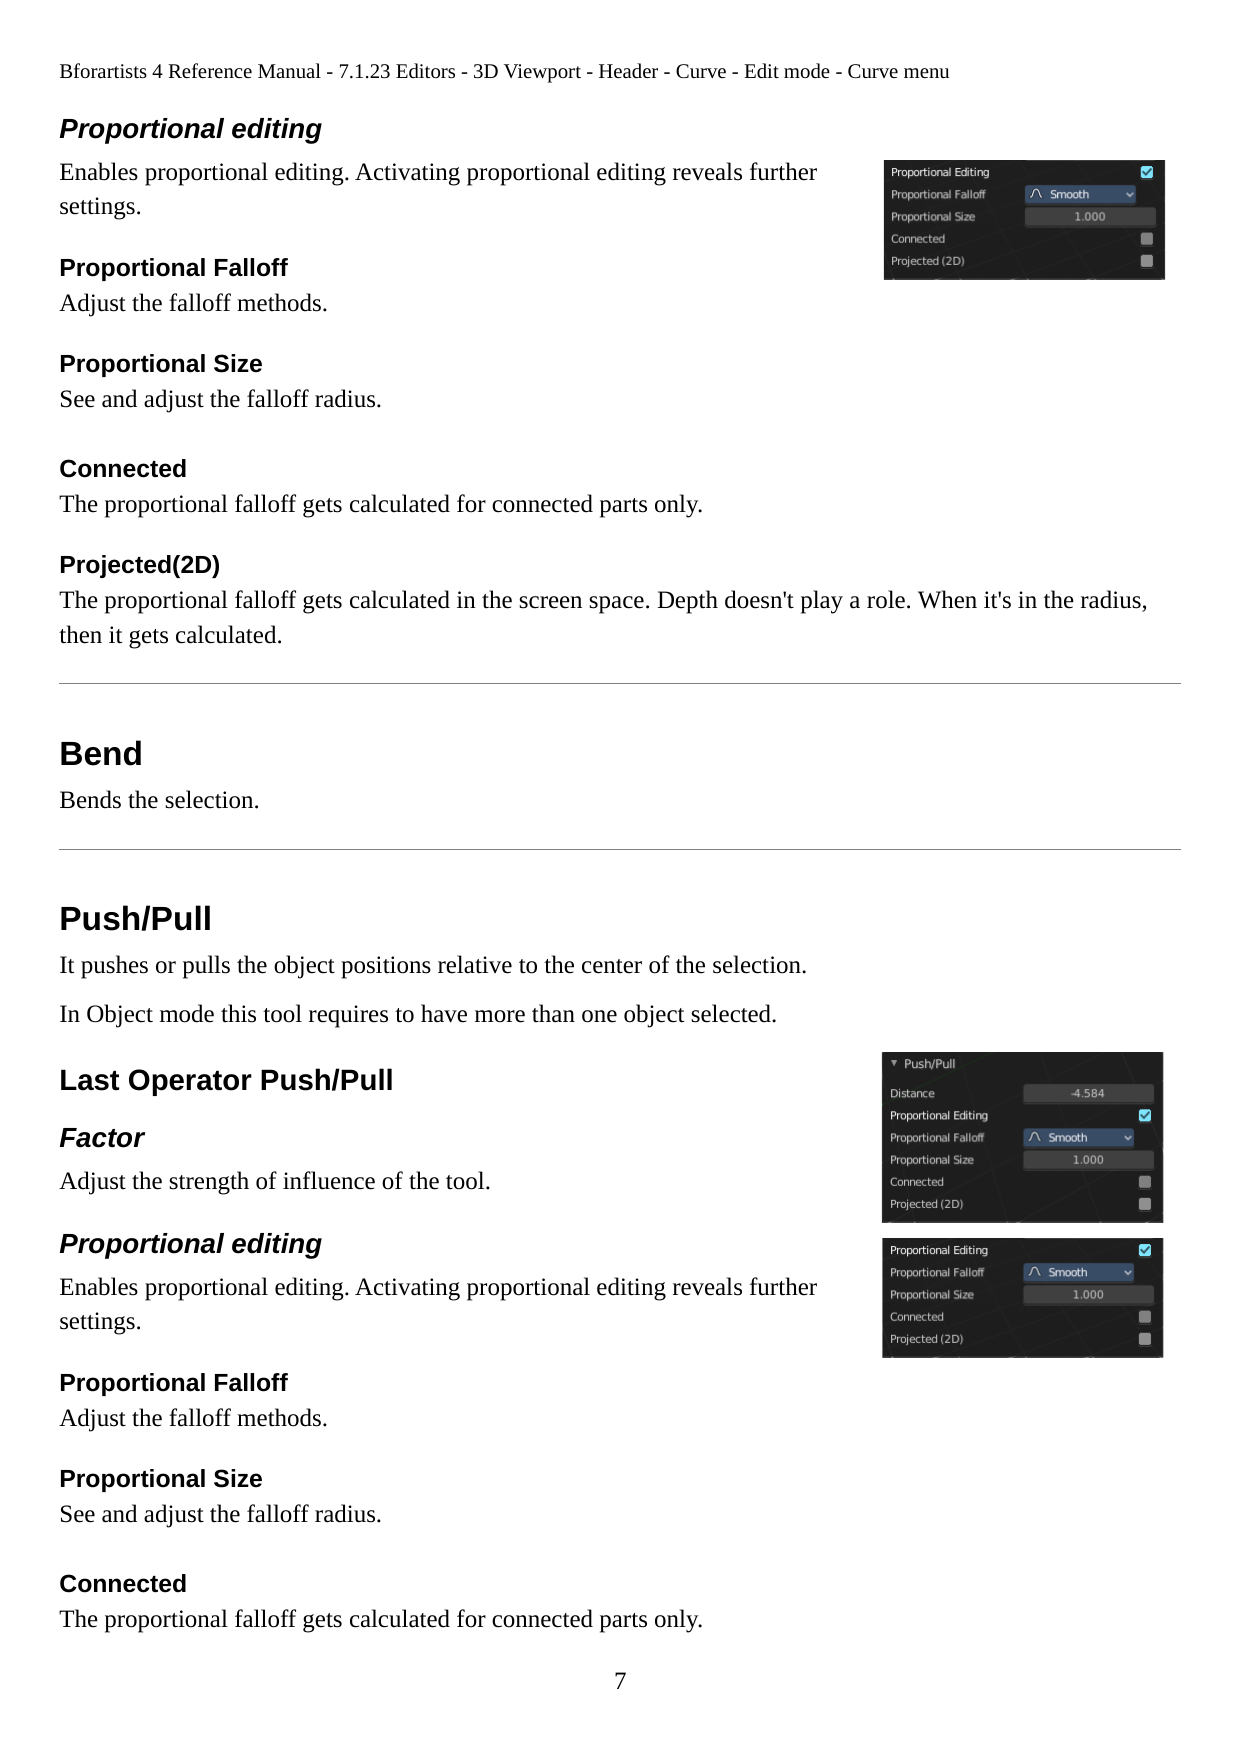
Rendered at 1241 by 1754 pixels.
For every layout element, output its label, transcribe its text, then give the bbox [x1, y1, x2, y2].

subtitle Bend [59, 734, 1181, 772]
subtitle Push/Pull [59, 899, 1181, 938]
text Bends the selection. [59, 785, 1181, 814]
text Enables proportional editing. Activating proportional editing reveals further settings. [59, 1272, 882, 1335]
text See and adjust the falloff radius. [59, 1499, 1181, 1528]
subtitle Proportional editing [59, 113, 1181, 144]
text Adjust the strength of influence of the tool. [59, 1166, 881, 1195]
subtitle Proportional Falloff [59, 253, 1181, 282]
subtitle Connected [59, 1569, 1181, 1598]
subtitle Proportional Falloff [59, 1368, 1181, 1397]
subtitle Connected [59, 454, 1181, 483]
text Adjust the falloff methods. [59, 1403, 1181, 1432]
text The proportional falloff gets calculated for connected parts only. [59, 1604, 1181, 1633]
subtitle Factor [59, 1122, 881, 1153]
picture [882, 1238, 1164, 1358]
subtitle [1164, 1122, 1181, 1153]
text It pushes or pulls the object positions relative to the center of the selection. [59, 950, 1181, 979]
subtitle Proportional editing [59, 1228, 1181, 1259]
text See and adjust the falloff radius. [59, 384, 1181, 413]
picture [883, 160, 1166, 280]
text In Object mode this tool requires to have more than one object selected. [59, 999, 1181, 1028]
text The proportional falloff gets calculated in the screen space. Depth doesn't play a role. When it's in the radius, then it gets calculated. [59, 585, 1181, 648]
subtitle Projected(2D) [59, 551, 1181, 579]
text Adjust the falloff methods. [59, 288, 1181, 317]
text The proportional falloff gets calculated for connected parts only. [59, 489, 1181, 518]
subtitle Proportional Size [59, 349, 1181, 378]
subtitle Last Operator Push/Pull [59, 1063, 881, 1097]
subtitle Proportional Size [59, 1464, 1181, 1493]
picture [881, 1052, 1164, 1223]
subtitle [1164, 1063, 1181, 1097]
text Enables proportional editing. Activating proportional editing reveals further settings. [59, 157, 1181, 220]
